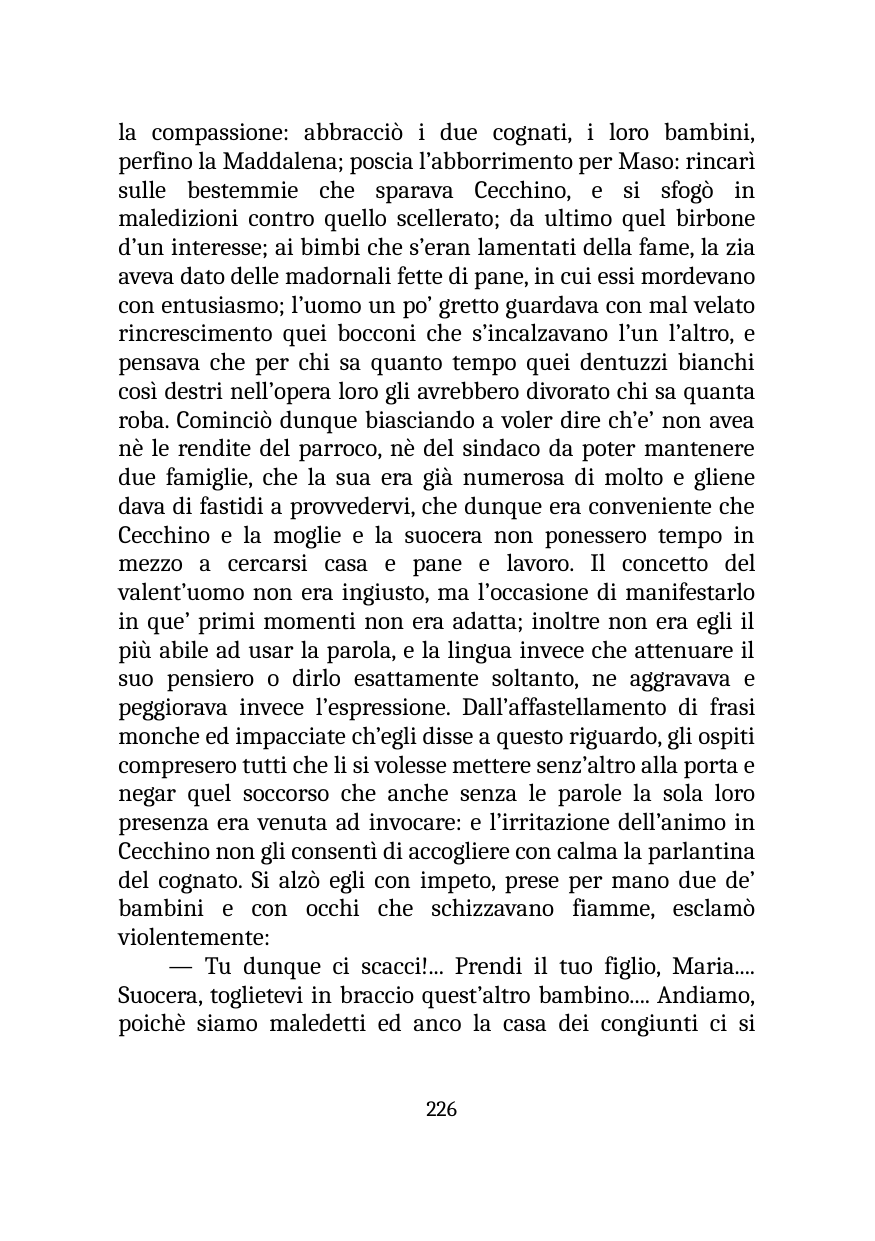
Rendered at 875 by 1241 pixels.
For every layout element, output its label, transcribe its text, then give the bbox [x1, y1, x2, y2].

text la compassione: abbracciò i due cognati, i loro bambini, perfino la Maddalena; poscia l’abborrimento per Maso: rincarì sulle bestemmie che sparava Cecchino, e si sfogò in maledizioni contro quello scellerato; da ultimo quel birbone d’un interesse; ai bimbi che s’eran lamentati della fame, la zia aveva dato delle madornali fette di pane, in cui essi mordevano con entusiasmo; l’uomo un po’ gretto guardava con mal velato rincrescimento quei bocconi che s’incalzavano l’un l’altro, e pensava che per chi sa quanto tempo quei dentuzzi bianchi così destri nell’opera loro gli avrebbero divorato chi sa quanta roba. Cominciò dunque biasciando a voler dire ch’e’ non avea nè le rendite del parroco, nè del sindaco da poter mantenere due famiglie, che la sua era già numerosa di molto e gliene dava di fastidi a provvedervi, che dunque era conveniente che Cecchino e la moglie e la suocera non ponessero tempo in mezzo a cercarsi casa e pane e lavoro. Il concetto del valent’uomo non era ingiusto, ma l’occasione di manifestarlo in que’ primi momenti non era adatta; inoltre non era egli il più abile ad usar la parola, e la lingua invece che attenuare il suo pensiero o dirlo esattamente soltanto, ne aggravava e peggiorava invece l’espressione. Dall’affastellamento di frasi monche ed impacciate ch’egli disse a questo riguardo, gli ospiti compresero tutti che li si volesse mettere senz’altro alla porta e negar quel soccorso che anche senza le parole la sola loro presenza era venuta ad invocare: e l’irritazione dell’animo in Cecchino non gli consentì di accogliere con calma la parlantina del cognato. Si alzò egli con impeto, prese per mano due de’ bambini e con occhi che schizzavano fiamme, esclamò violentemente: [118, 118, 756, 952]
text — Tu dunque ci scacci!... Prendi il tuo figlio, Maria.... Suocera, toglietevi in braccio quest’altro bambino.... Andiamo, poichè siamo maledetti ed anco la casa dei congiunti ci si [118, 952, 756, 1038]
